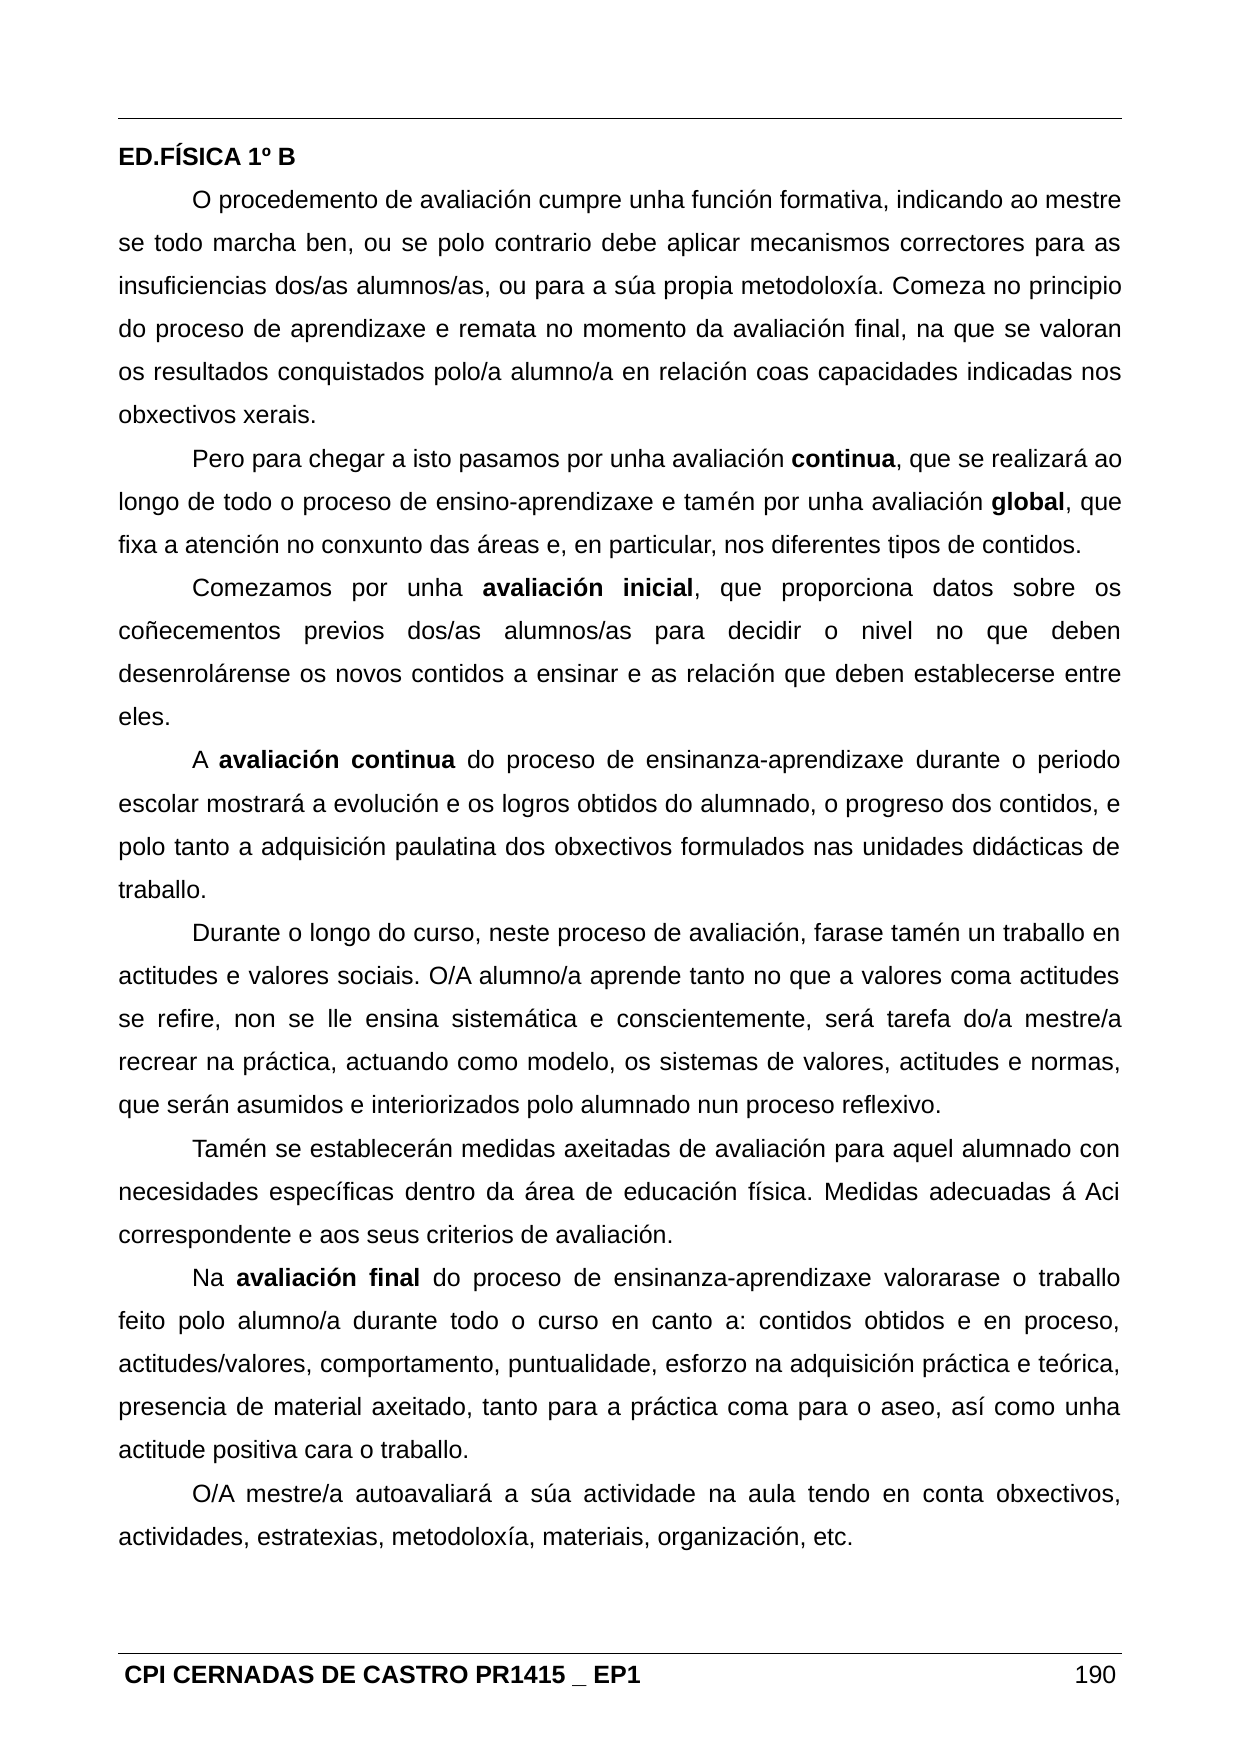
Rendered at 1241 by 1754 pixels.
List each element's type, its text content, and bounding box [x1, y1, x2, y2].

text Durante o longo do curso, neste proceso de avaliación, farase tamén un traballo en actitudes e valores sociais. O/A alumno/a aprende tanto no que a valores coma actitudes se refire, non se lle ensina sistemática e conscientemente, será tarefa do/a mestre/a recrear na práctica, actuando como modelo, os sistemas de valores, actitudes e normas, que serán asumidos e interiorizados polo alumnado nun proceso reflexivo. [118, 918, 1122, 1119]
text O/A mestre/a autoavaliará a súa actividade na aula tendo en conta obxectivos, actividades, estratexias, metodoloxía, materiais, organización, etc. [118, 1478, 1122, 1550]
text Na avaliación final do proceso de ensinanza-aprendizaxe valorarase o traballo feito polo alumno/a durante todo o curso en canto a: contidos obtidos e en proceso, actitudes/valores, comportamento, puntualidade, esforzo na adquisición práctica e teórica, presencia de material axeitado, tanto para a práctica coma para o aseo, así como unha actitude positiva cara o traballo. [118, 1263, 1122, 1464]
text O procedemento de avaliación cumpre unha función formativa, indicando ao mestre se todo marcha ben, ou se polo contrario debe aplicar mecanismos correctores para as insuficiencias dos/as alumnos/as, ou para a súa propia metodoloxía. Comeza no principio do proceso de aprendizaxe e remata no momento da avaliación final, na que se valoran os resultados conquistados polo/a alumno/a en relación coas capacidades indicadas nos obxectivos xerais. [118, 185, 1122, 429]
text A avaliación continua do proceso de ensinanza-aprendizaxe durante o periodo escolar mostrará a evolución e os logros obtidos do alumnado, o progreso dos contidos, e polo tanto a adquisición paulatina dos obxectivos formulados nas unidades didácticas de traballo. [118, 745, 1122, 903]
text Tamén se establecerán medidas axeitadas de avaliación para aquel alumnado con necesidades específicas dentro da área de educación física. Medidas adecuadas á Aci correspondente e aos seus criterios de avaliación. [118, 1133, 1122, 1248]
text Comezamos por unha avaliación inicial, que proporciona datos sobre os coñecementos previos dos/as alumnos/as para decidir o nivel no que deben desenrolárense os novos contidos a ensinar e as relación que deben establecerse entre eles. [118, 573, 1122, 731]
text ED.FÍSICA 1º B [118, 142, 1122, 170]
text Pero para chegar a isto pasamos por unha avaliación continua, que se realizará ao longo de todo o proceso de ensino-aprendizaxe e tamén por unha avaliación global, que fixa a atención no conxunto das áreas e, en particular, nos diferentes tipos de contidos. [118, 443, 1122, 558]
